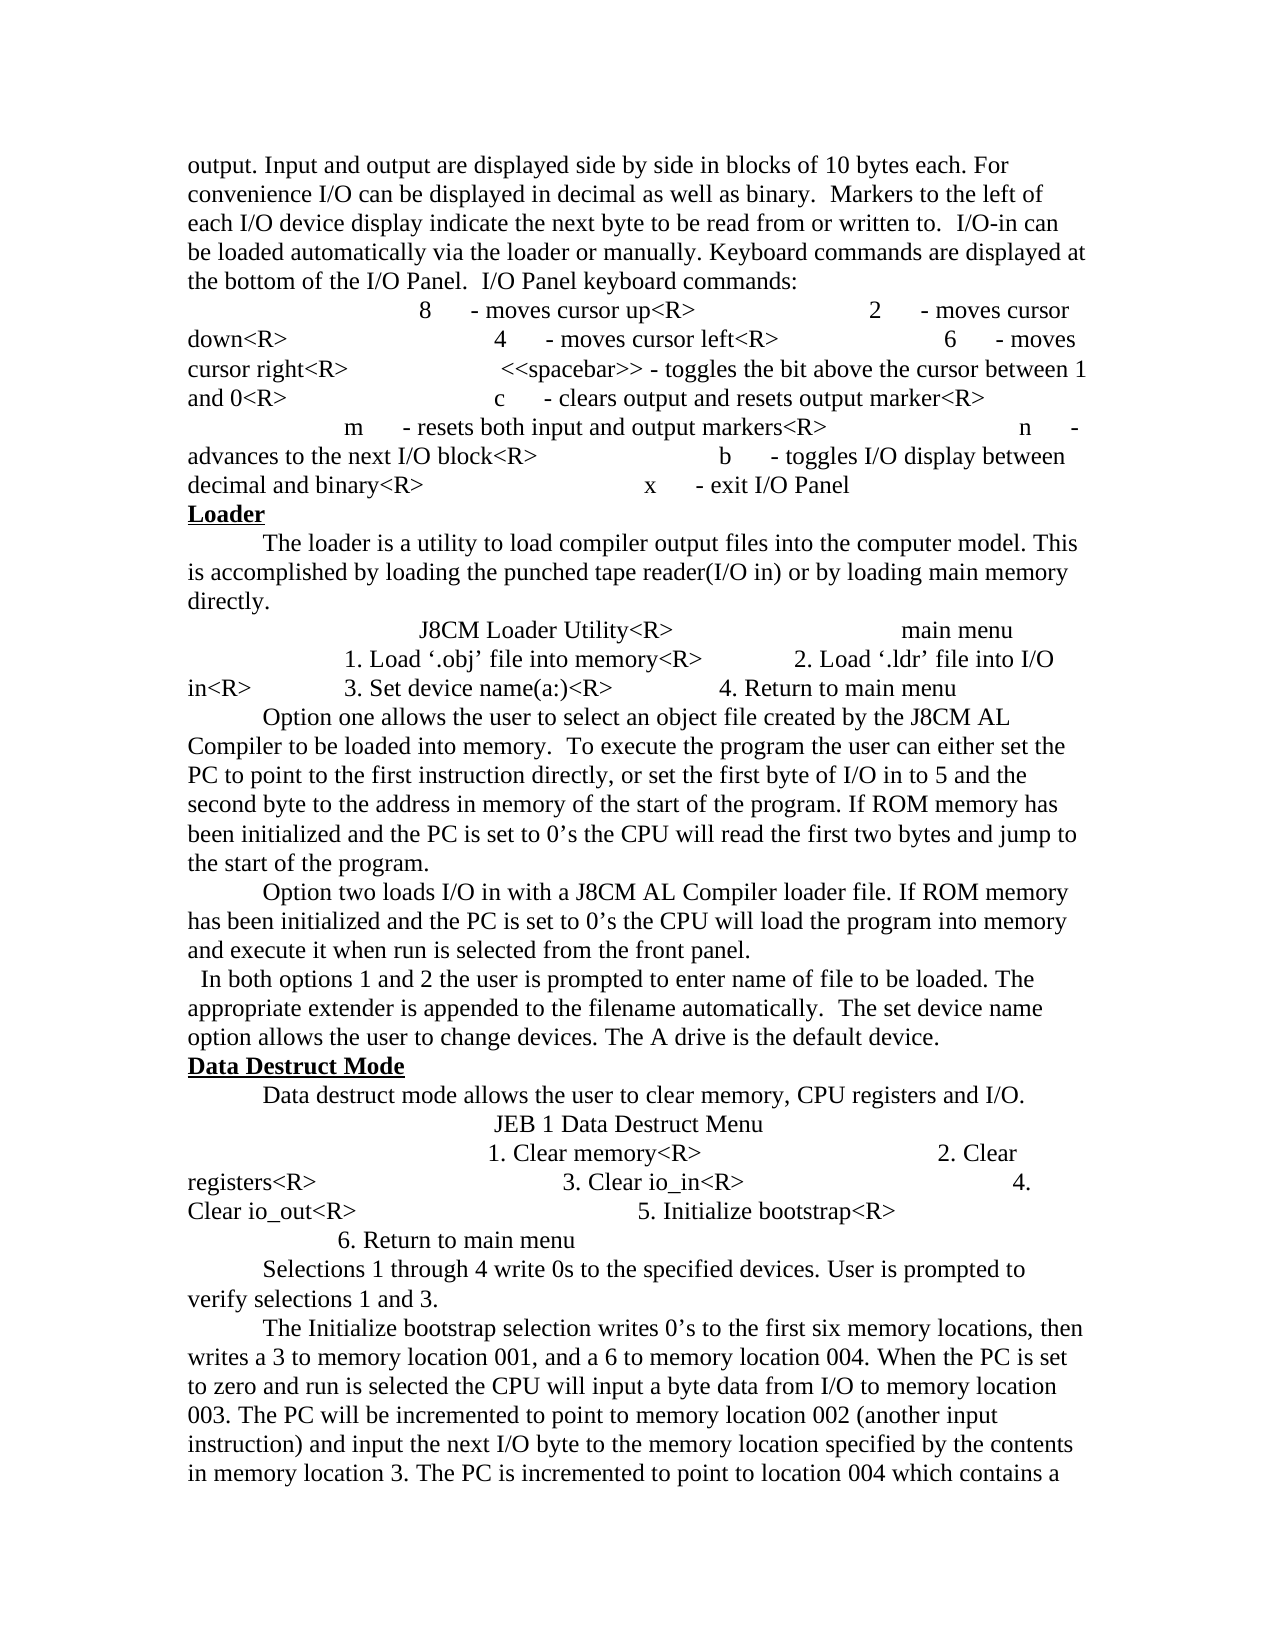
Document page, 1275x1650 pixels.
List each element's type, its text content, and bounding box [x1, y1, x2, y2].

text The loader is a utility to load compiler output files into the computer model. This is accomplished by loading the punched tape reader(I/O in) or by loading main memory directly. [187, 528, 1087, 615]
text Option two loads I/O in with a J8CM AL Compiler loader file. If ROM memory has been initialized and the PC is set to 0’s the CPU will load the program into memory and execute it when run is selected from the front panel. [187, 877, 1087, 964]
text 8 - moves cursor up<R> 2 - moves cursor down<R> 4 - moves cursor left<R> 6 - moves cursor right<R> <<spacebar>> - toggles the bit above the cursor between 1 and 0<R> c - clears output and resets output marker<R> m - resets both input and output markers<R> n - advances to the next I/O block<R> b - toggles I/O display between decimal and binary<R> x - exit I/O Panel [187, 295, 1087, 499]
text JEB 1 Data Destruct Menu [187, 1109, 1087, 1138]
text Option one allows the user to select an object file created by the J8CM AL Compiler to be loaded into memory. To execute the program the user can either set the PC to point to the first instruction directly, or set the first byte of I/O in to 5 and the second byte to the address in memory of the start of the program. If ROM memory has been initialized and the PC is set to 0’s the CPU will read the first two bytes and jump to the start of the program. [187, 702, 1087, 877]
text J8CM Loader Utility<R> main menu [187, 615, 1087, 644]
text Selections 1 through 4 write 0s to the specified devices. User is prompted to verify selections 1 and 3. [187, 1254, 1087, 1312]
text 1. Load ‘.obj’ file into memory<R> 2. Load ‘.ldr’ file into I/O in<R> 3. Set device name(a:)<R> 4. Return to main menu [187, 644, 1087, 702]
text Data Destruct Mode [187, 1051, 1087, 1080]
text 1. Clear memory<R> 2. Clear registers<R> 3. Clear io_in<R> 4. Clear io_out<R> 5. Initialize bootstrap<R> 6. Return to main menu [187, 1138, 1087, 1254]
text Loader [187, 499, 1087, 528]
text output. Input and output are displayed side by side in blocks of 10 bytes each. For convenience I/O can be displayed in decimal as well as binary. Markers to the left of each I/O device display indicate the next byte to be read from or written to. I/O-in can be loaded automatically via the loader or manually. Keyboard commands are displayed at the bottom of the I/O Panel. I/O Panel keyboard commands: [187, 150, 1087, 295]
text The Initialize bootstrap selection writes 0’s to the first six memory locations, then writes a 3 to memory location 001, and a 6 to memory location 004. When the PC is set to zero and run is selected the CPU will input a byte data from I/O to memory location 003. The PC will be incremented to point to memory location 002 (another input instruction) and input the next I/O byte to the memory location specified by the contents in memory location 3. The PC is incremented to point to location 004 which contains a [187, 1312, 1087, 1487]
text Data destruct mode allows the user to clear memory, CPU registers and I/O. [187, 1080, 1087, 1109]
text In both options 1 and 2 the user is prompted to enter name of file to be loaded. The appropriate extender is appended to the filename automatically. The set device name option allows the user to change devices. The A drive is the default device. [187, 964, 1087, 1051]
